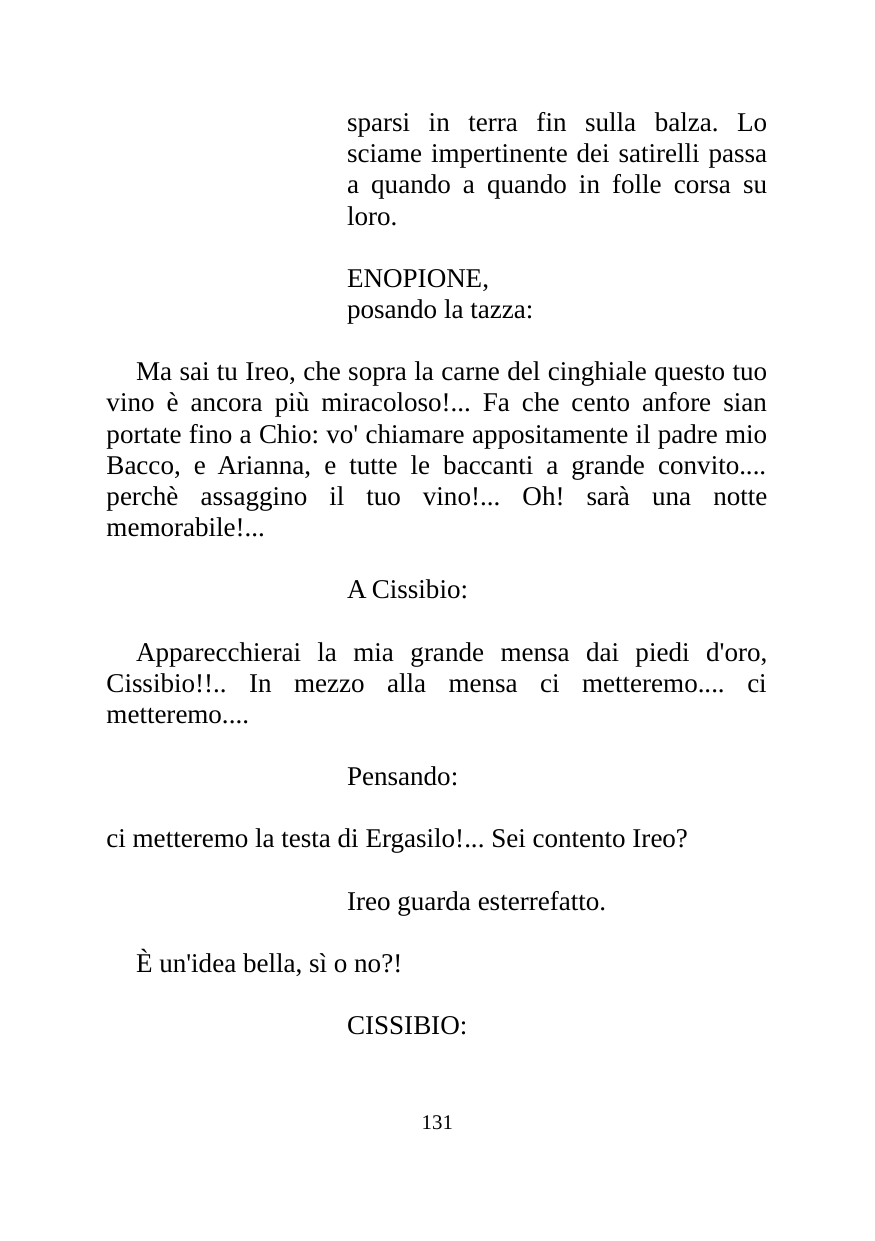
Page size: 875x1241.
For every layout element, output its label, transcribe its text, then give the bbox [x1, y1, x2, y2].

text Ireo guarda esterrefatto. [347, 885, 768, 916]
text È un'idea bella, sì o no?! [106, 947, 768, 978]
text Pensando: [347, 760, 768, 791]
text posando la tazza: [347, 293, 768, 324]
text Apparecchierai la mia grande mensa dai piedi d'oro, Cissibio!!.. In mezzo alla mensa ci metteremo.... ci metteremo.... [106, 636, 768, 729]
text ci metteremo la testa di Ergasilo!... Sei contento Ireo? [106, 823, 768, 854]
text ENOPIONE, [347, 262, 768, 293]
text sparsi in terra fin sulla balza. Lo sciame impertinente dei satirelli passa a quando a quando in folle corsa su loro. [347, 106, 768, 231]
text Ma sai tu Ireo, che sopra la carne del cinghiale questo tuo vino è ancora più miracoloso!... Fa che cento anfore sian portate fino a Chio: vo' chiamare appositamente il padre mio Bacco, e Arianna, e tutte le baccanti a grande convito.... perchè assaggino il tuo vino!... Oh! sarà una notte memorabile!... [106, 355, 768, 542]
text CISSIBIO: [347, 1009, 768, 1041]
text A Cissibio: [347, 573, 768, 604]
